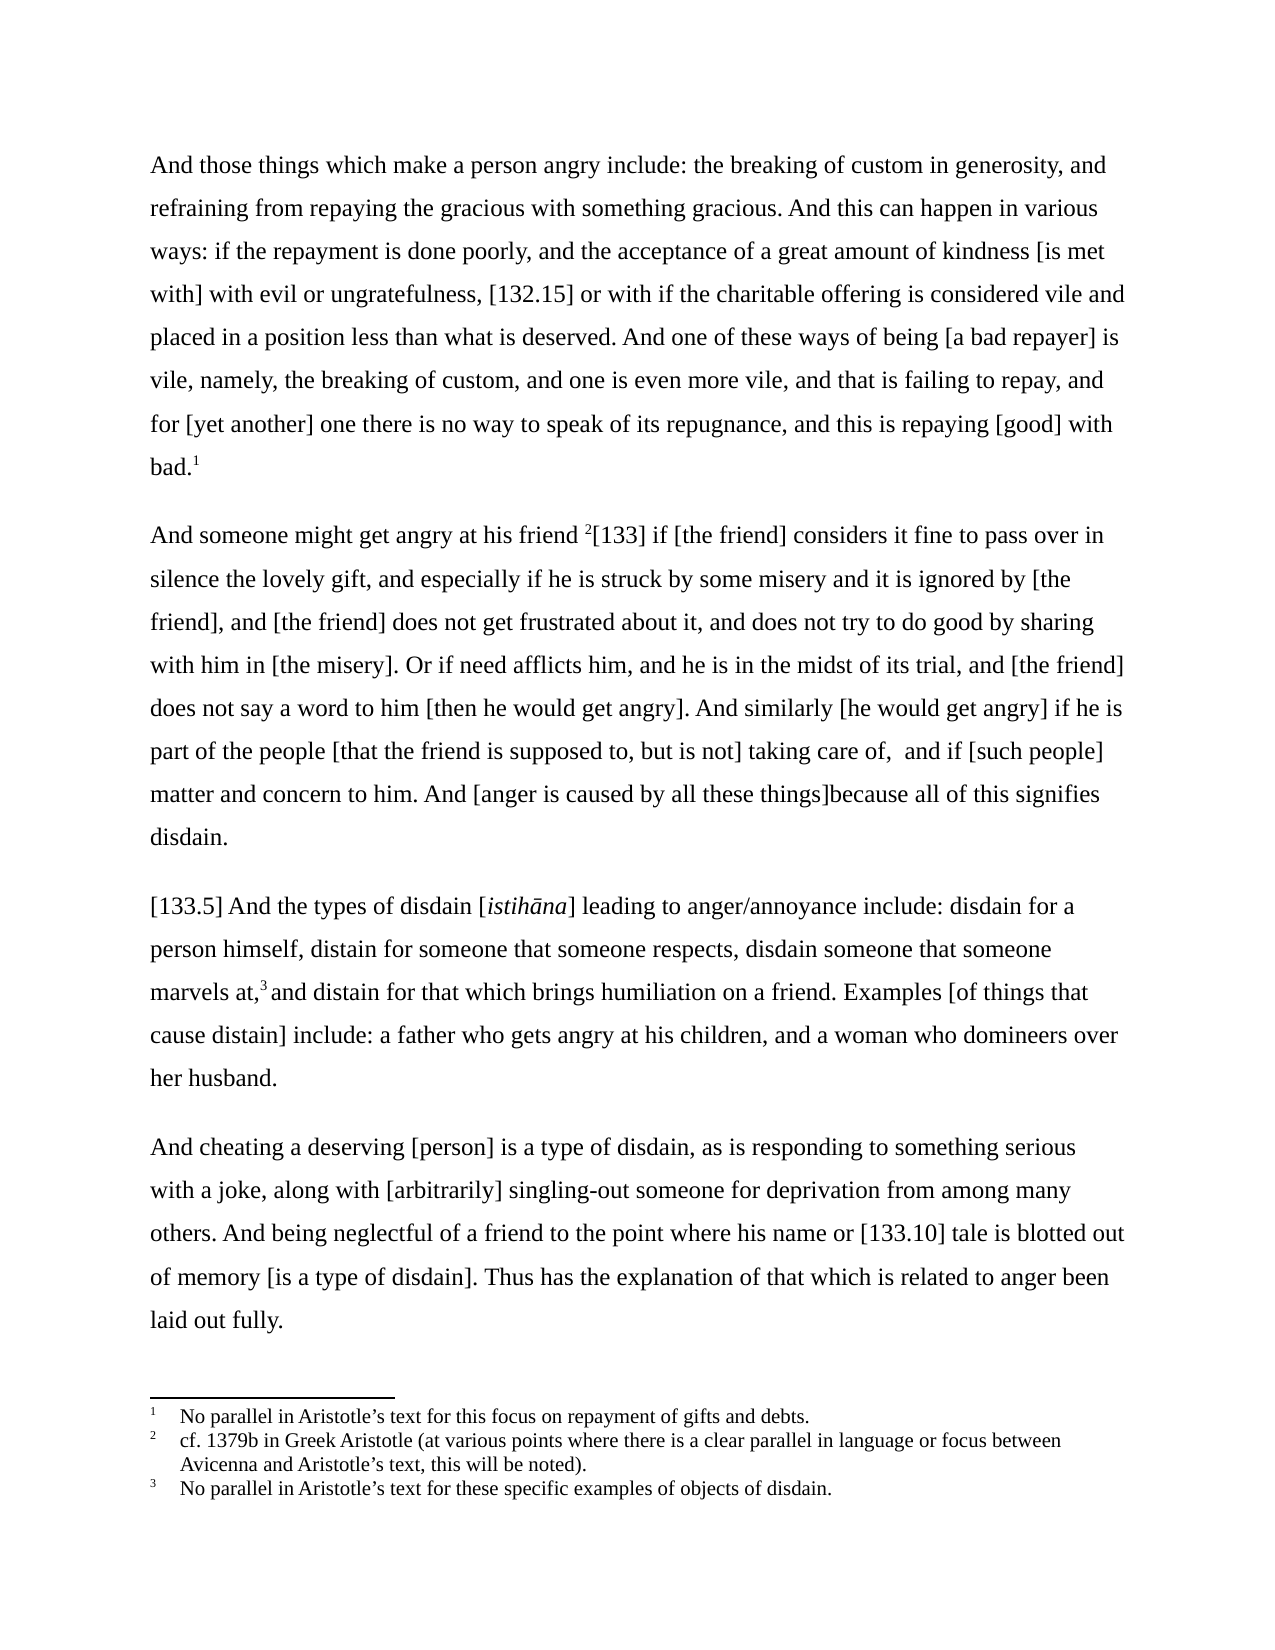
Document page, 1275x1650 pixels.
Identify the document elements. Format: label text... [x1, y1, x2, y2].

text cf. 1379b in Greek Aristotle (at various points where there is a clear parallel in language or focus between Avicenna and Aristotle’s text, this will be noted). [150, 1428, 1125, 1476]
text No parallel in Aristotle’s text for this focus on repayment of gifts and debts. [150, 1404, 1125, 1428]
text [133.5] And the types of disdain [istihāna] leading to anger/annoyance include: disdain for a person himself, distain for someone that someone respects, disdain someone that someone marvels at, and distain for that which brings humiliation on a friend. Examples [of things that cause distain] include: a father who gets angry at his children, and a woman who domineers over her husband. [150, 891, 1125, 1092]
text No parallel in Aristotle’s text for these specific examples of objects of disdain. [150, 1476, 1125, 1500]
text And those things which make a person angry include: the breaking of custom in generosity, and refraining from repaying the gracious with something gracious. And this can happen in various ways: if the repayment is done poorly, and the acceptance of a great amount of kindness [is met with] with evil or ungratefulness, [132.15] or with if the charitable offering is considered vile and placed in a position less than what is deserved. And one of these ways of being [a bad repayer] is vile, namely, the breaking of custom, and one is even more vile, and that is failing to repay, and for [yet another] one there is no way to speak of its repugnance, and this is repaying [good] with bad. [150, 150, 1125, 481]
text And cheating a deserving [person] is a type of disdain, as is responding to something serious with a joke, along with [arbitrarily] singling-out someone for deprivation from among many others. And being neglectful of a friend to the point where his name or [133.10] tale is blotted out of memory [is a type of disdain]. Thus has the explanation of that which is related to anger been laid out fully. [150, 1132, 1125, 1333]
text And someone might get angry at his friend [133] if [the friend] considers it fine to pass over in silence the lovely gift, and especially if he is struck by some misery and it is ignored by [the friend], and [the friend] does not get frustrated about it, and does not try to do good by sharing with him in [the misery]. Or if need afflicts him, and he is in the midst of its trial, and [the friend] does not say a word to him [then he would get angry]. And similarly [he would get angry] if he is part of the people [that the friend is supposed to, but is not] taking care of, and if [such people] matter and concern to him. And [anger is caused by all these things]because all of this signifies disdain. [150, 521, 1125, 851]
